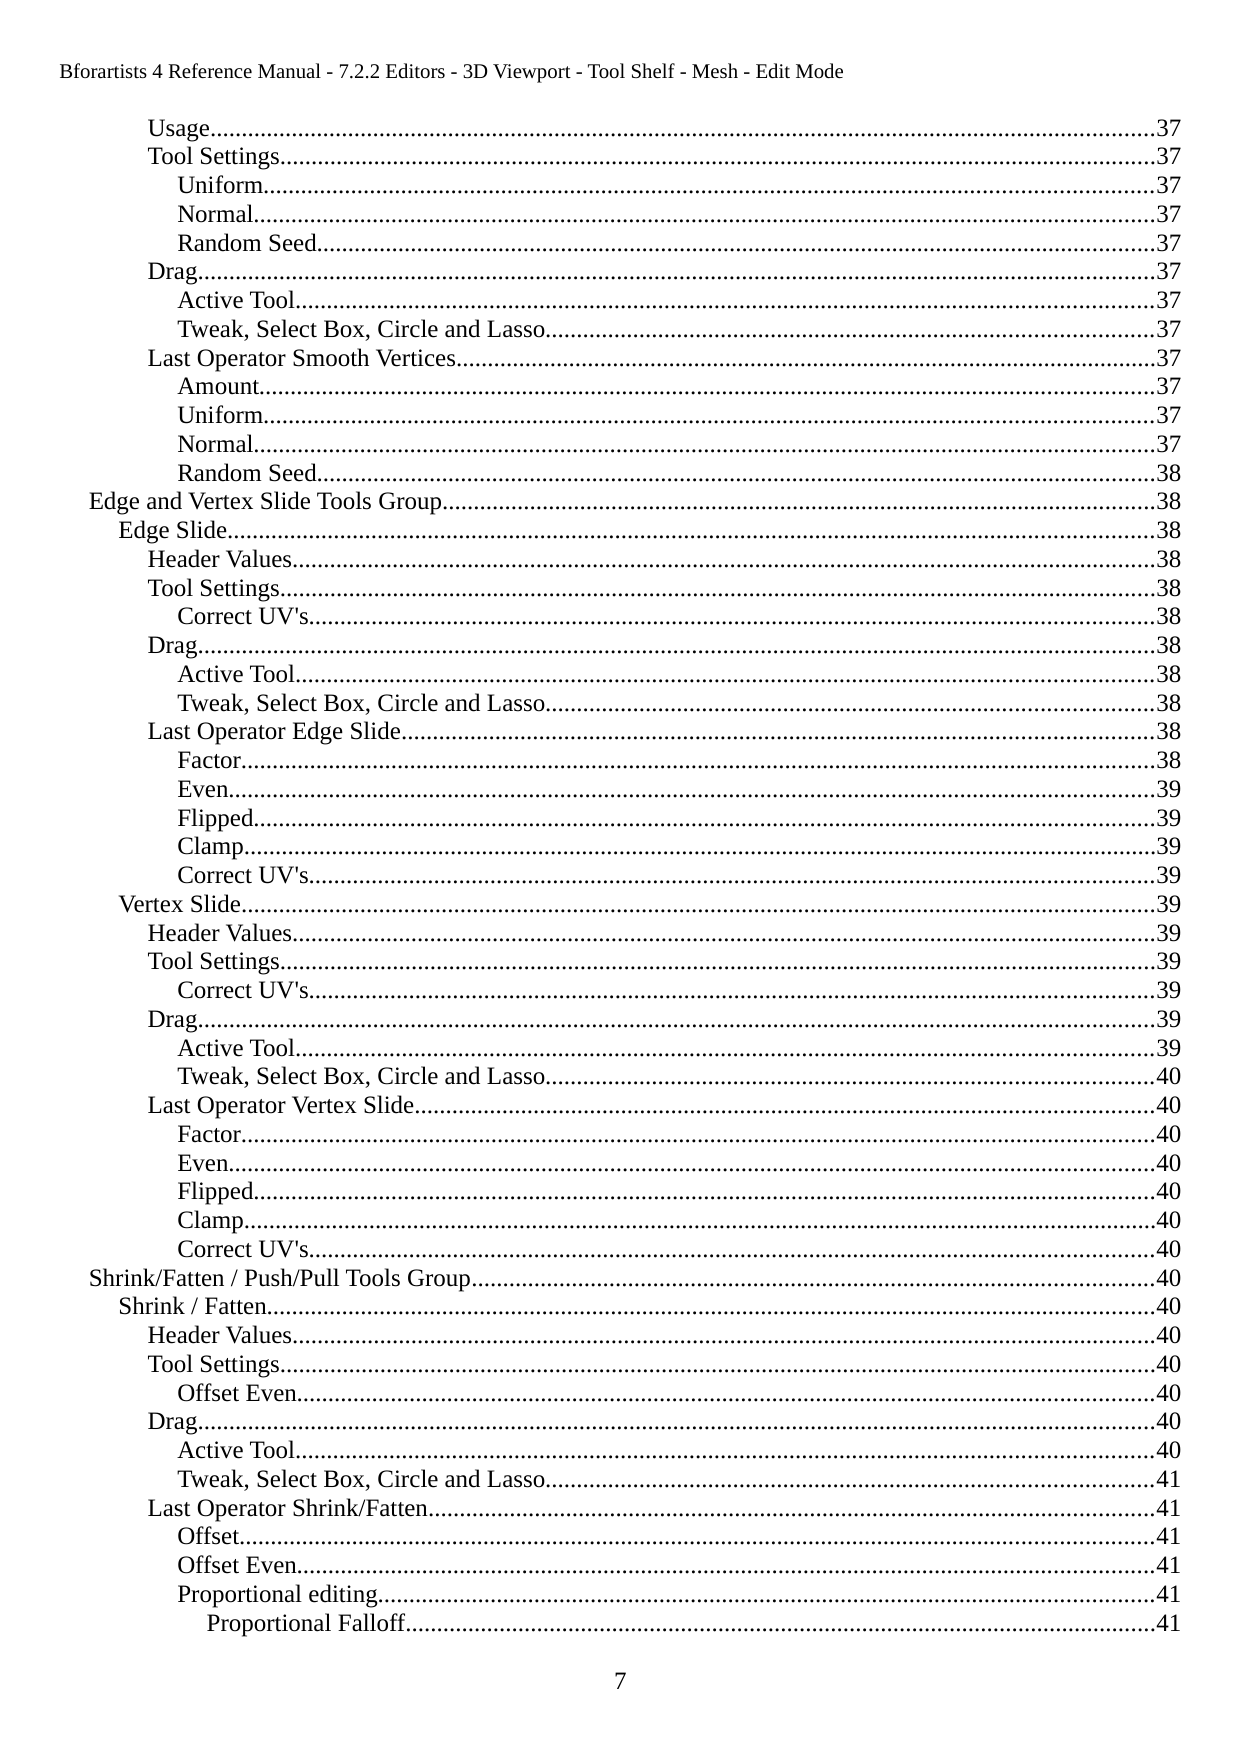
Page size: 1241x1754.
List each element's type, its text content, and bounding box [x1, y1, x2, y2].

text Last Operator Shrink/Fatten 41 [147, 1493, 1181, 1521]
text Tool Settings 37 [147, 141, 1181, 170]
text Drag 38 [147, 630, 1181, 659]
text Amount 37 [177, 371, 1181, 400]
text Active Tool 38 [177, 659, 1181, 688]
text Correct UV's 39 [177, 860, 1181, 889]
text Usage 37 [147, 113, 1181, 141]
text Drag 40 [147, 1406, 1181, 1435]
text Correct UV's 38 [177, 601, 1181, 630]
text Normal 37 [177, 199, 1181, 228]
text Tweak, Select Box, Circle and Lasso 40 [177, 1061, 1181, 1090]
text Clamp 40 [177, 1205, 1181, 1234]
text Last Operator Edge Slide 38 [147, 716, 1181, 745]
text Offset Even 40 [177, 1378, 1181, 1406]
text Factor 40 [177, 1119, 1181, 1148]
text Tweak, Select Box, Circle and Lasso 41 [177, 1464, 1181, 1493]
text Last Operator Smooth Vertices 37 [147, 343, 1181, 371]
text Shrink / Fatten 40 [118, 1291, 1181, 1320]
text Edge Slide 38 [118, 515, 1181, 544]
text Header Values 38 [147, 544, 1181, 573]
text Header Values 39 [147, 918, 1181, 946]
text Shrink/Fatten / Push/Pull Tools Group 40 [88, 1263, 1181, 1291]
text Drag 39 [147, 1004, 1181, 1033]
text Tool Settings 38 [147, 573, 1181, 601]
text Even 40 [177, 1148, 1181, 1176]
text Offset 41 [177, 1521, 1181, 1550]
text Offset Even 41 [177, 1550, 1181, 1579]
text Proportional editing 41 [177, 1579, 1181, 1608]
text Active Tool 37 [177, 285, 1181, 314]
text Active Tool 40 [177, 1435, 1181, 1464]
text Correct UV's 40 [177, 1234, 1181, 1263]
text Tweak, Select Box, Circle and Lasso 37 [177, 314, 1181, 343]
text Uniform 37 [177, 170, 1181, 199]
text Proportional Falloff 41 [206, 1608, 1181, 1636]
text Random Seed 37 [177, 228, 1181, 256]
text Correct UV's 39 [177, 975, 1181, 1004]
text Tweak, Select Box, Circle and Lasso 38 [177, 688, 1181, 716]
text Header Values 40 [147, 1320, 1181, 1349]
text Normal 37 [177, 429, 1181, 458]
text Random Seed 38 [177, 458, 1181, 486]
text Drag 37 [147, 256, 1181, 285]
text Tool Settings 39 [147, 946, 1181, 975]
text Last Operator Vertex Slide 40 [147, 1090, 1181, 1119]
text Even 39 [177, 774, 1181, 803]
text Flipped 39 [177, 803, 1181, 831]
text Edge and Vertex Slide Tools Group 38 [88, 486, 1181, 515]
text Factor 38 [177, 745, 1181, 774]
text Vertex Slide 39 [118, 889, 1181, 918]
text Clamp 39 [177, 831, 1181, 860]
text Flipped 40 [177, 1176, 1181, 1205]
text Active Tool 39 [177, 1033, 1181, 1061]
text Uniform 37 [177, 400, 1181, 429]
text Tool Settings 40 [147, 1349, 1181, 1378]
